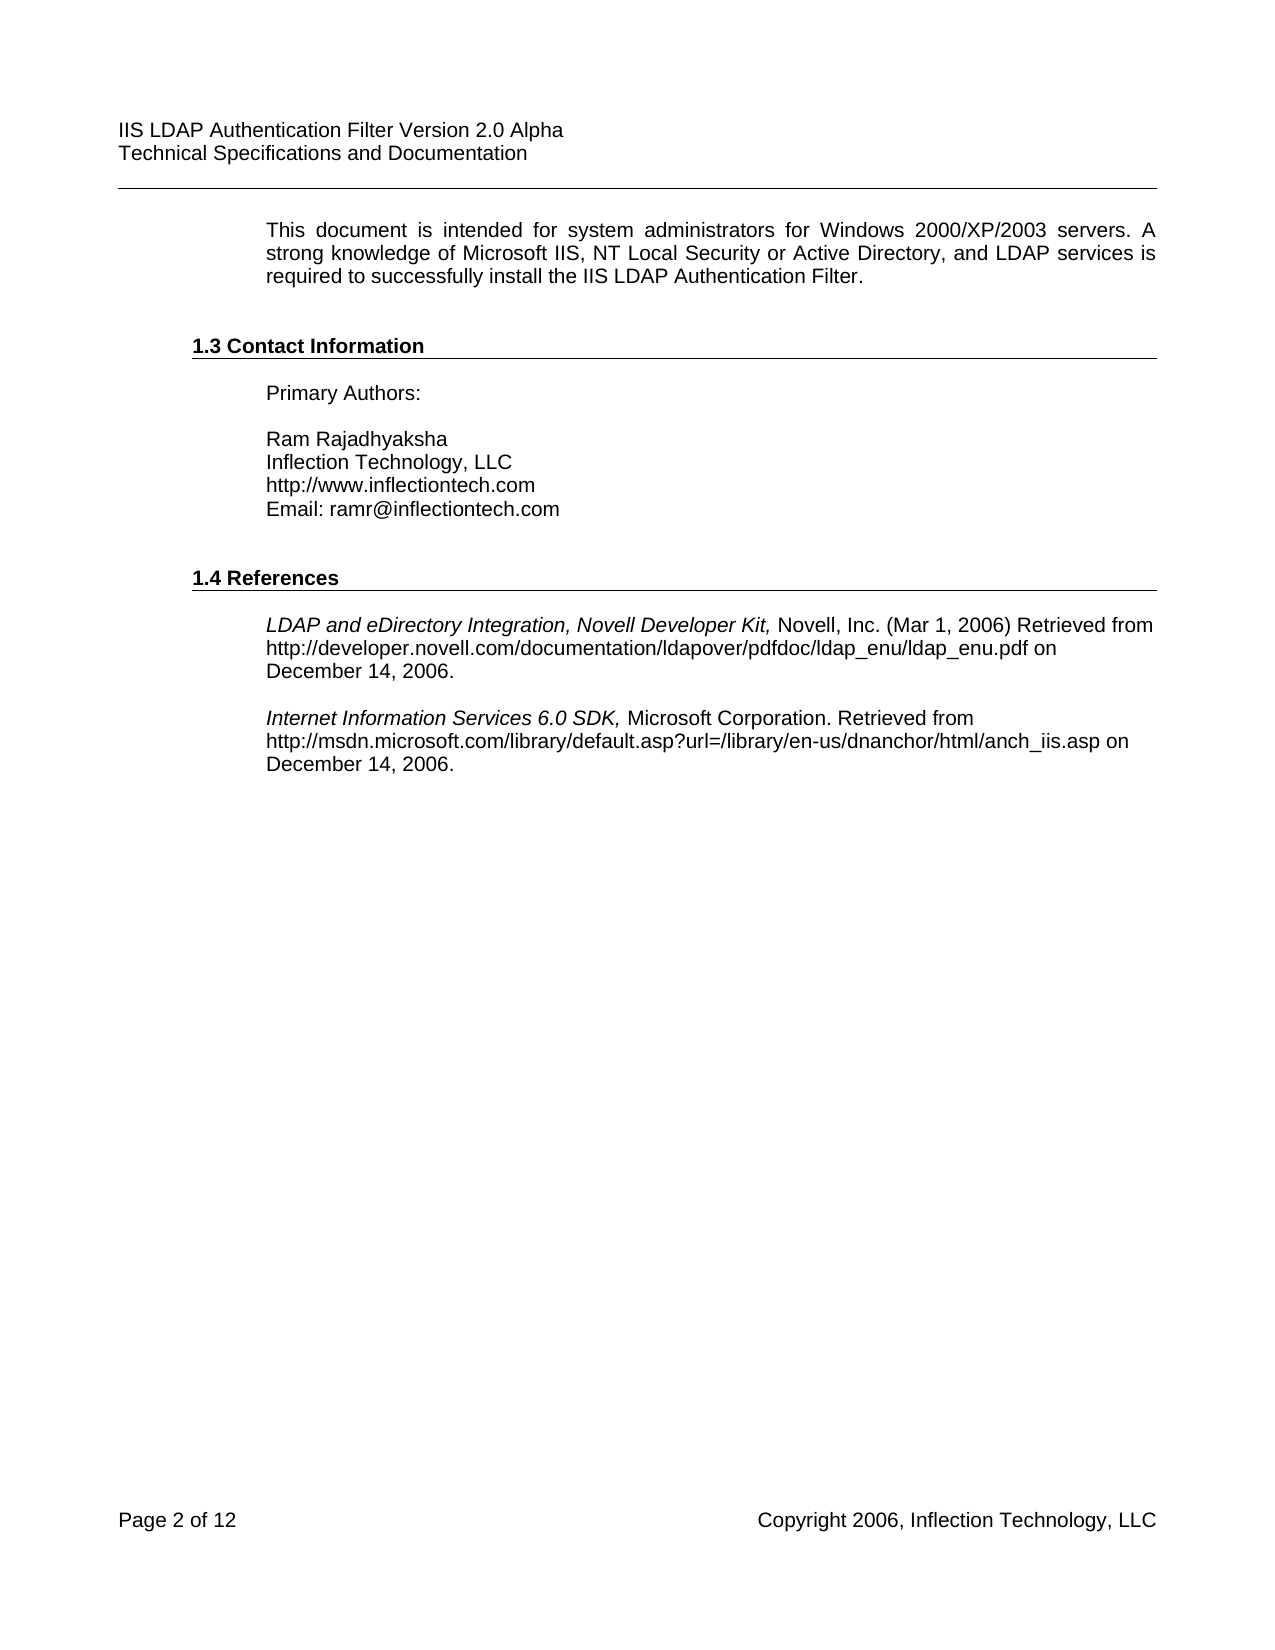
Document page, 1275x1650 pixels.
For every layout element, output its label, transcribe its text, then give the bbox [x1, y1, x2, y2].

text Email: ramr@inflectiontech.com [192, 497, 1157, 520]
text Internet Information Services 6.0 SDK, Microsoft Corporation. Retrieved from http://msdn.microsoft.com/library/default.asp?url=/library/en-us/dnanchor/html/anch_iis.asp on December 14, 2006. [266, 706, 1157, 776]
text Inflection Technology, LLC [192, 451, 1157, 474]
text Ram Rajadhyaksha [192, 427, 1157, 451]
text 1.4 References [192, 567, 1157, 590]
text LDAP and eDirectory Integration, Novell Developer Kit, Novell, Inc. (Mar 1, 2006) Retrieved from [266, 613, 1157, 637]
text Primary Authors: [192, 381, 1157, 404]
text http://www.inflectiontech.com [192, 474, 1157, 497]
text http://developer.novell.com/documentation/ldapover/pdfdoc/ldap_enu/ldap_enu.pdf on December 14, 2006. [266, 637, 1157, 683]
text 1.3 Contact Information [192, 334, 1157, 358]
text This document is intended for system administrators for Windows 2000/XP/2003 servers. A strong knowledge of Microsoft IIS, NT Local Security or Active Directory, and LDAP services is required to successfully install the IIS LDAP Authentication Filter. [266, 218, 1157, 288]
